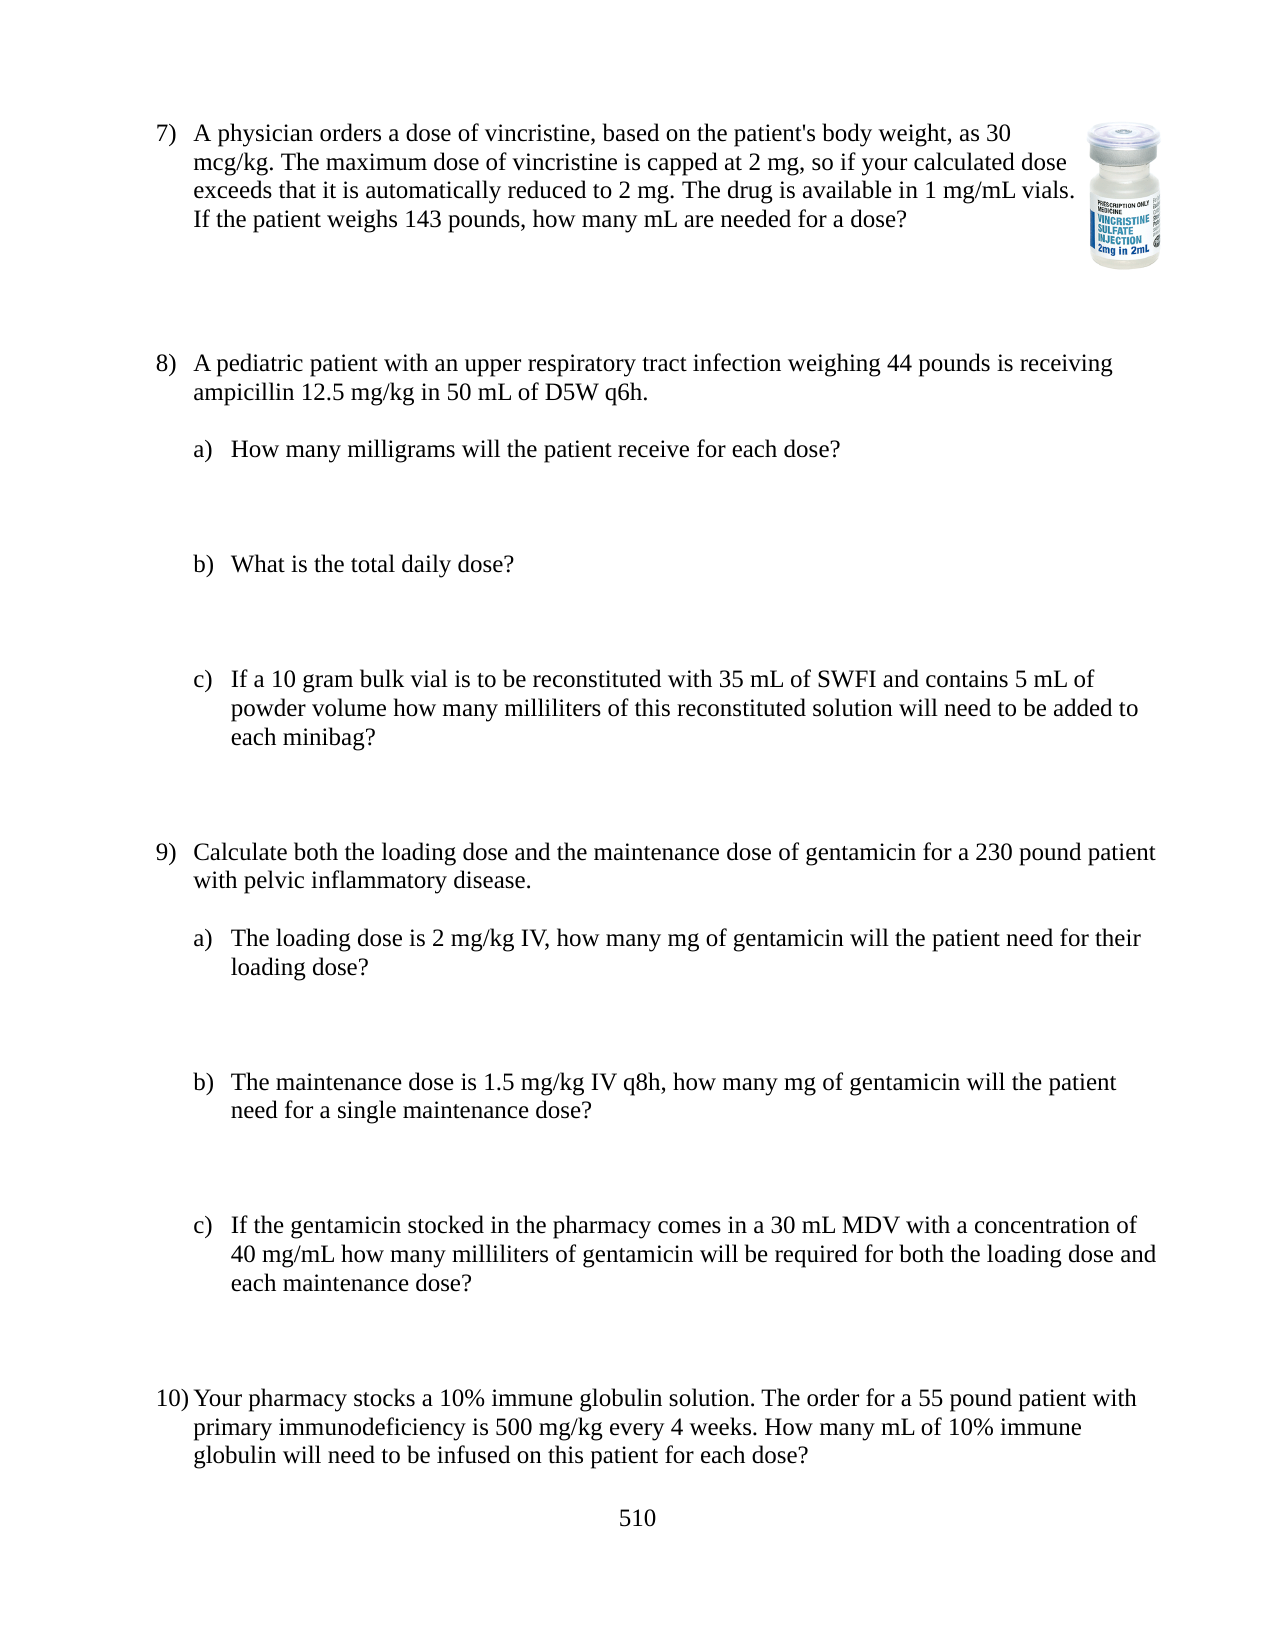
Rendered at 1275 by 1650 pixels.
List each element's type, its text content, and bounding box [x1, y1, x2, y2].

list If a 10 gram bulk vial is to be reconstituted with 35 mL of SWFI and contains 5 mL of powder volume how many milliliters of this reconstituted solution will need to be added to each minibag? [193, 664, 1157, 751]
list What is the total daily dose? [193, 549, 1157, 578]
list The maintenance dose is 1.5 mg/kg IV q8h, how many mg of gentamicin will the patient need for a single maintenance dose? [193, 1067, 1157, 1124]
list The loading dose is 2 mg/kg IV, how many mg of gentamicin will the patient need for their loading dose? [193, 923, 1157, 981]
list If the gentamicin stocked in the pharmacy comes in a 30 mL MDV with a concentration of 40 mg/mL how many milliliters of gentamicin will be required for both the loading dose and each maintenance dose? [193, 1211, 1157, 1297]
picture [1085, 121, 1164, 271]
list A physician orders a dose of vincristine, based on the patient's body weight, as 30 mcg/kg. The maximum dose of vincristine is capped at 2 mg, so if your calculated dose exceeds that it is automatically reduced to 2 mg. The drug is available in 1 mg/mL vials. If the patient weighs 143 pounds, how many mL are needed for a dose? [156, 118, 1157, 233]
list Your pharmacy stocks a 10% immune globulin solution. The order for a 55 pound patient with primary immunodeficiency is 500 mg/kg every 4 weeks. How many mL of 10% immune globulin will need to be infused on this patient for each dose? [156, 1383, 1157, 1469]
list How many milligrams will the patient receive for each dose? [193, 434, 1157, 463]
list Calculate both the loading dose and the maintenance dose of gentamicin for a 230 pound patient with pelvic inflammatory disease. [156, 837, 1157, 894]
list A pediatric patient with an upper respiratory tract infection weighing 44 pounds is receiving ampicillin 12.5 mg/kg in 50 mL of D5W q6h. [156, 348, 1157, 406]
